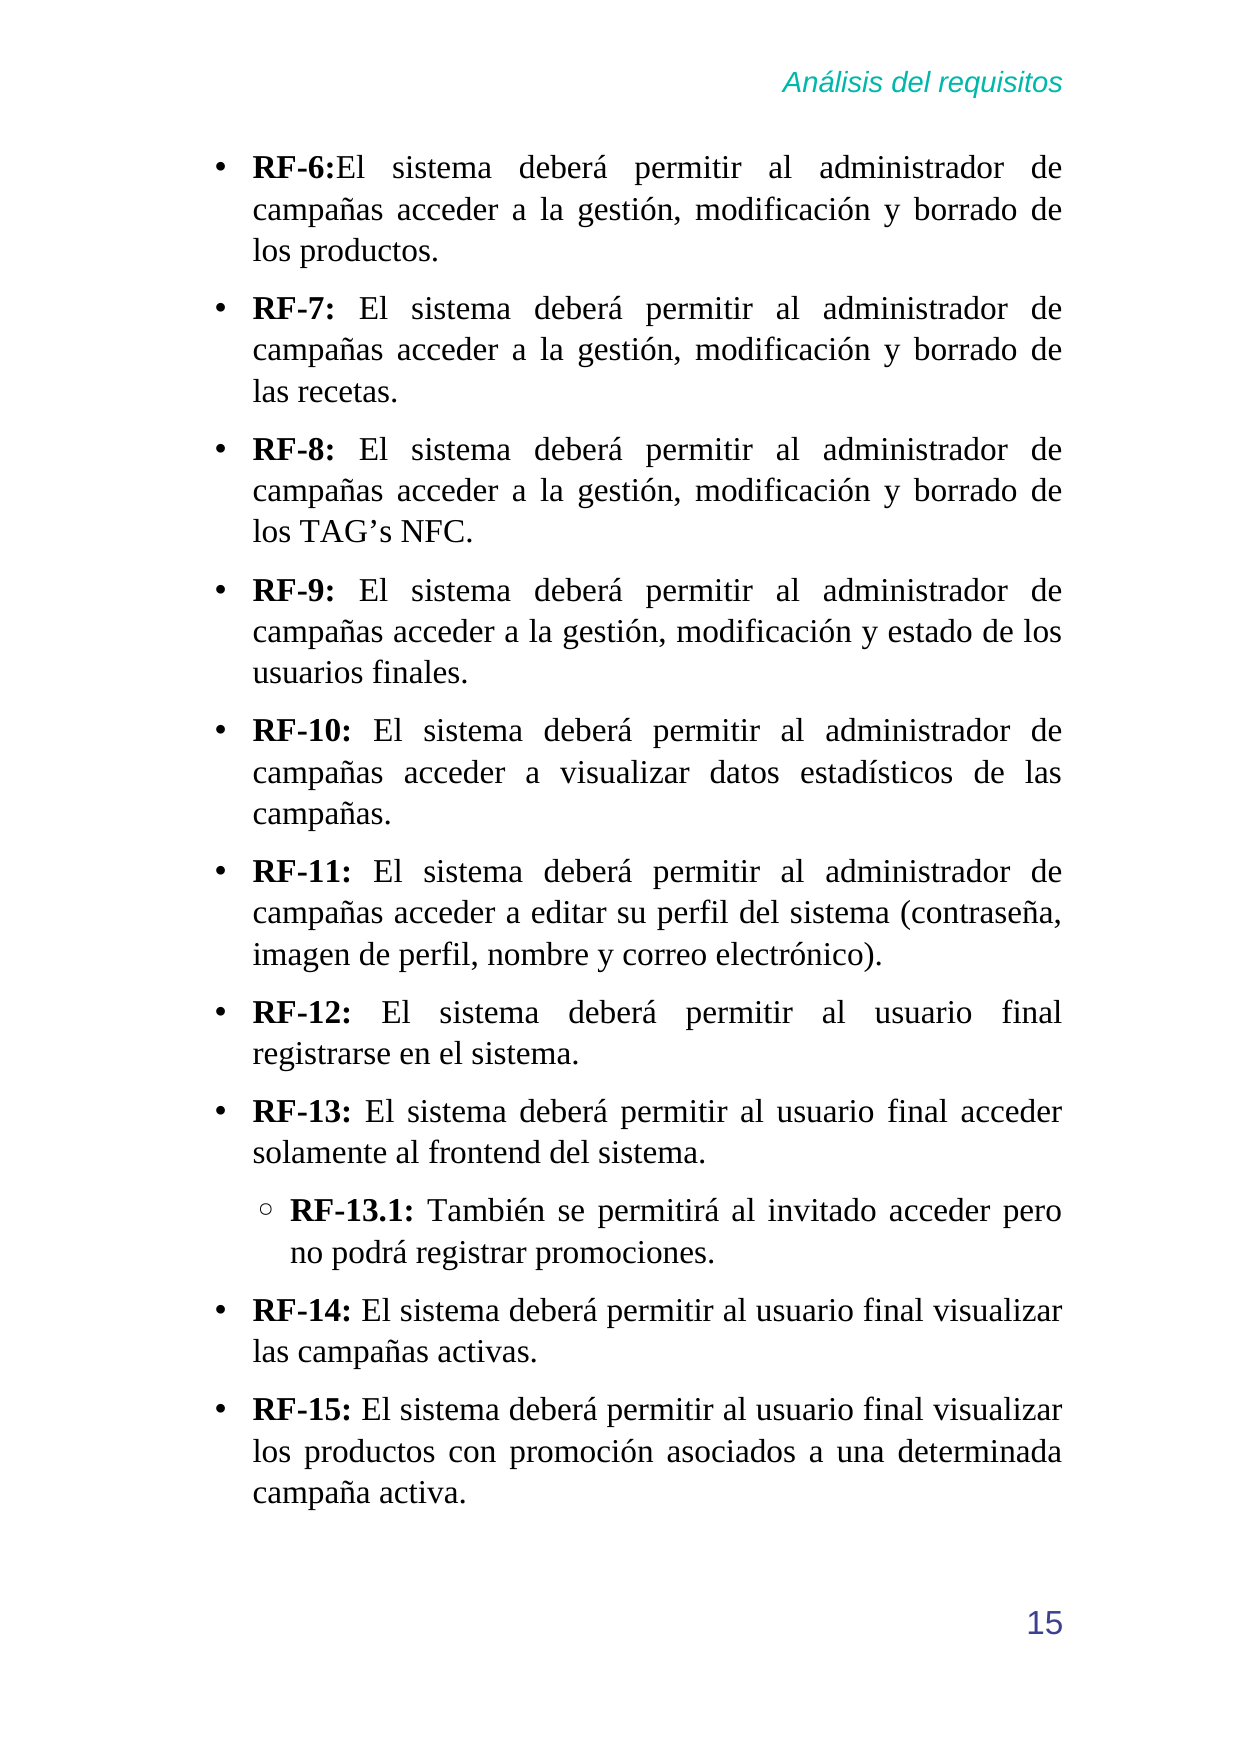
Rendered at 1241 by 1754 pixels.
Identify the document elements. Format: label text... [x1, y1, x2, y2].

list RF-6:El sistema deberá permitir al administrador de campañas acceder a la gestión, modificación y borrado de los productos. [215, 148, 1063, 269]
list RF-9: El sistema deberá permitir al administrador de campañas acceder a la gestión, modificación y estado de los usuarios finales. [215, 570, 1063, 691]
list RF-11: El sistema deberá permitir al administrador de campañas acceder a editar su perfil del sistema (contraseña, imagen de perfil, nombre y correo electrónico). [215, 851, 1063, 972]
list RF-14: El sistema deberá permitir al usuario final visualizar las campañas activas. [215, 1290, 1063, 1370]
list RF-15: El sistema deberá permitir al usuario final visualizar los productos con promoción asociados a una determinada campaña activa. [215, 1389, 1063, 1511]
list RF-13: El sistema deberá permitir al usuario final acceder solamente al frontend del sistema. [215, 1091, 1063, 1171]
list RF-8: El sistema deberá permitir al administrador de campañas acceder a la gestión, modificación y borrado de los TAG’s NFC. [215, 429, 1063, 550]
list RF-7: El sistema deberá permitir al administrador de campañas acceder a la gestión, modificación y borrado de las recetas. [215, 288, 1063, 409]
list RF-10: El sistema deberá permitir al administrador de campañas acceder a visualizar datos estadísticos de las campañas. [215, 711, 1063, 832]
list RF-13.1: También se permitirá al invitado acceder pero no podrá registrar promociones. [252, 1191, 1063, 1270]
list RF-12: El sistema deberá permitir al usuario final registrarse en el sistema. [215, 992, 1063, 1072]
